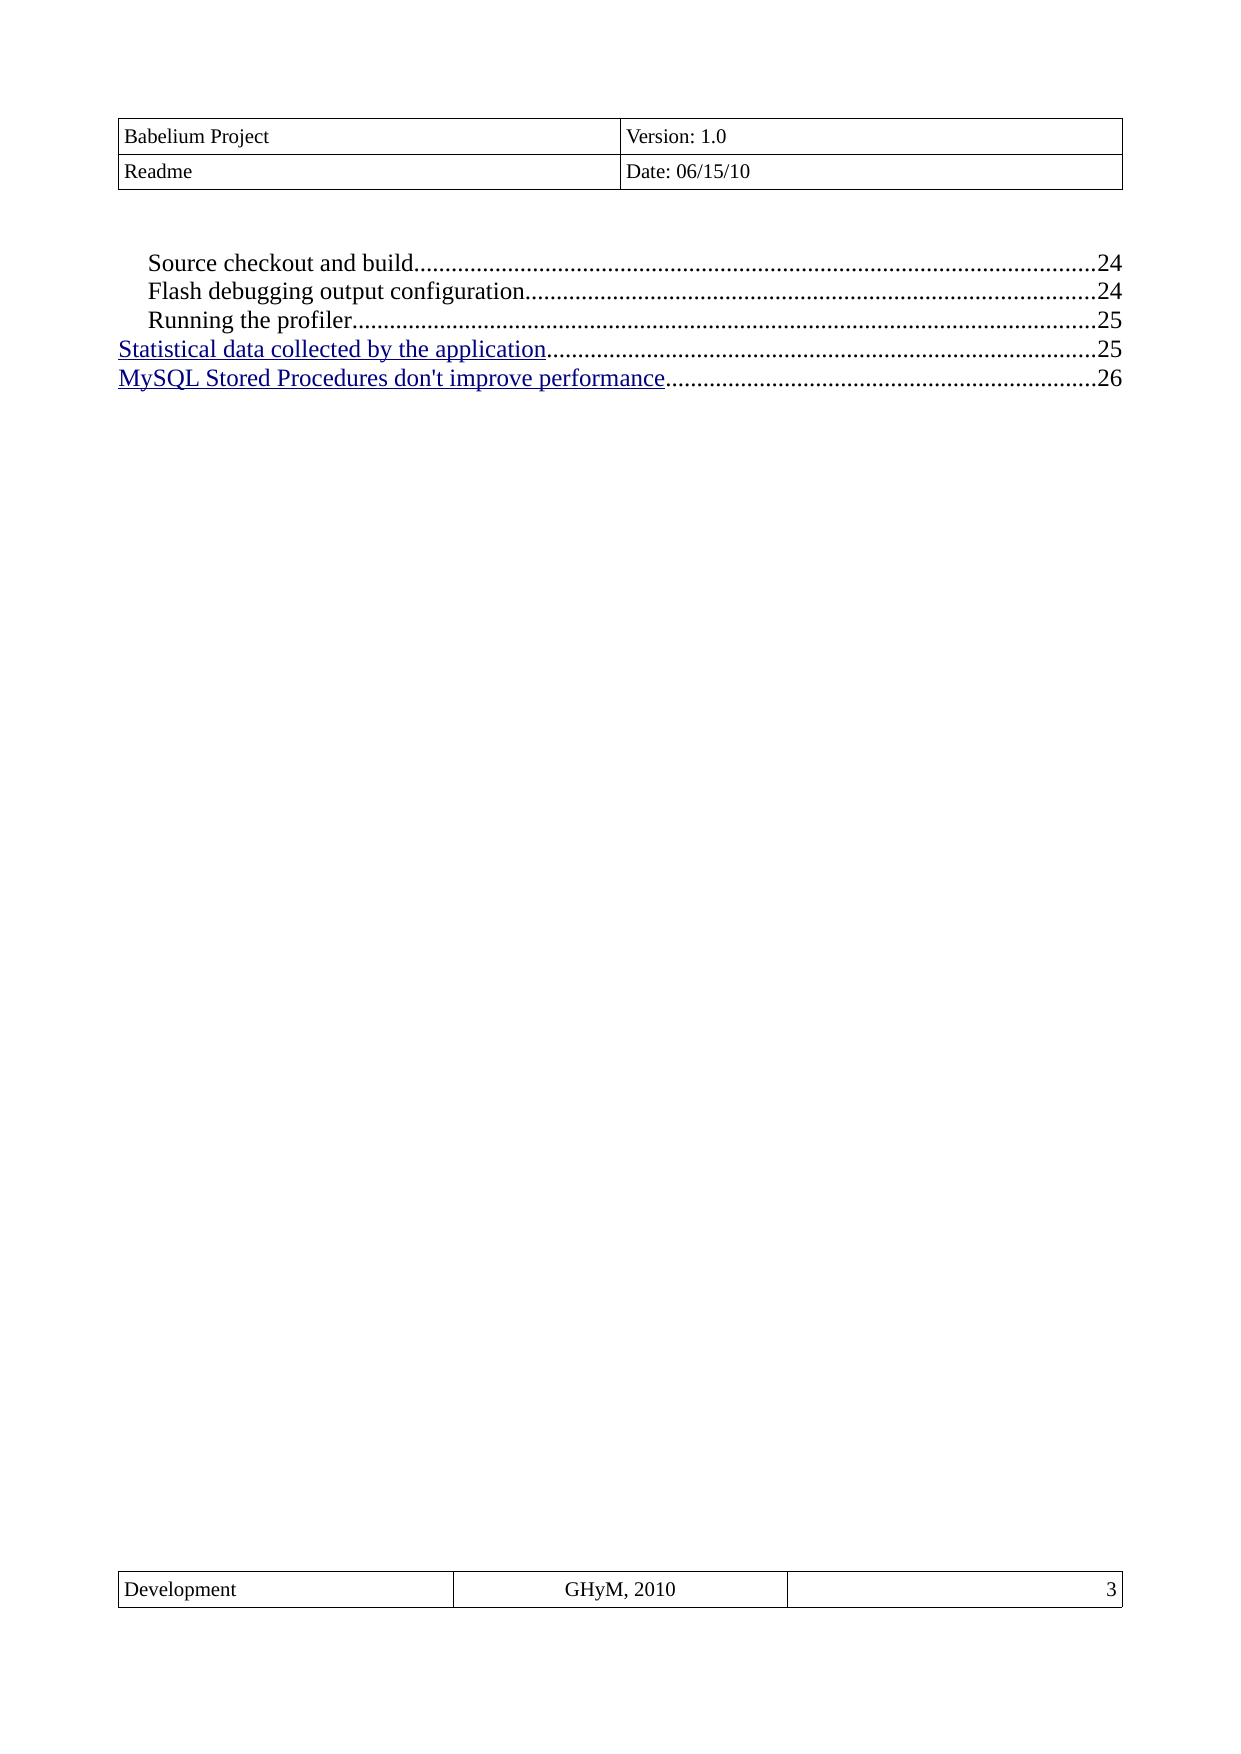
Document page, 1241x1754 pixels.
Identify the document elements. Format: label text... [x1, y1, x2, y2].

text Source checkout and build 24 [148, 248, 1122, 276]
text Flash debugging output configuration 24 [148, 276, 1122, 305]
text Running the profiler 25 [148, 305, 1122, 334]
text MySQL Stored Procedures don't improve performance 26 [118, 363, 1122, 391]
text Statistical data collected by the application 25 [118, 334, 1122, 363]
